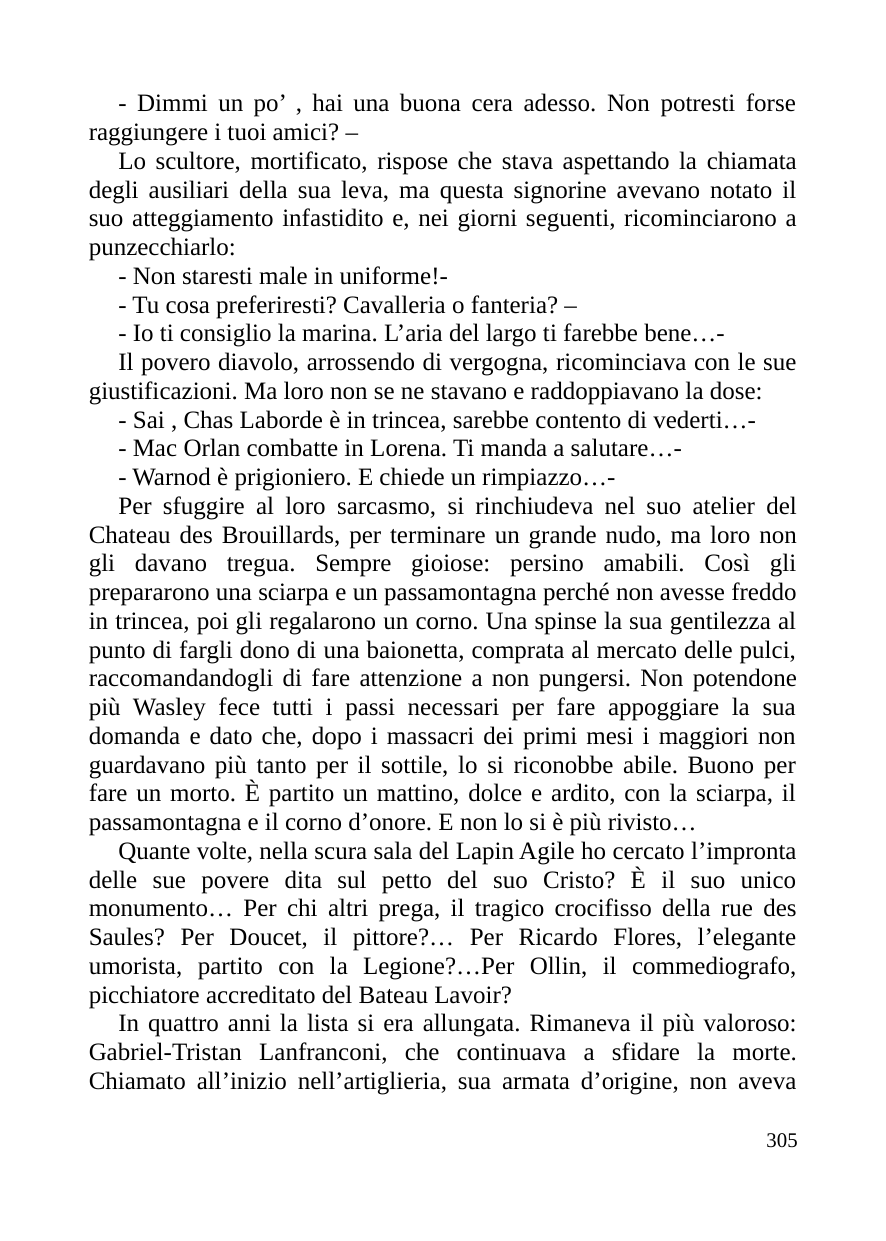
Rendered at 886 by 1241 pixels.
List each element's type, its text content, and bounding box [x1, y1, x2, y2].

text Il povero diavolo, arrossendo di vergogna, ricominciava con le sue giustificazioni. Ma loro non se ne stavano e raddoppiavano la dose: [88, 347, 797, 405]
text In quattro anni la lista si era allungata. Rimaneva il più valoroso: Gabriel-Tristan Lanfranconi, che continuava a sfidare la morte. Chiamato all’inizio nell’artiglieria, sua armata d’origine, non aveva [88, 1008, 797, 1095]
text Quante volte, nella scura sala del Lapin Agile ho cercato l’impronta delle sue povere dita sul petto del suo Cristo? È il suo unico monumento… Per chi altri prega, il tragico crocifisso della rue des Saules? Per Doucet, il pittore?… Per Ricardo Flores, l’elegante umorista, partito con la Legione?…Per Ollin, il commediografo, picchiatore accreditato del Bateau Lavoir? [88, 836, 797, 1008]
text - Warnod è prigioniero. E chiede un rimpiazzo…- [88, 462, 797, 491]
text - Sai , Chas Laborde è in trincea, sarebbe contento di vederti…- [88, 405, 797, 433]
text - Tu cosa preferiresti? Cavalleria o fanteria? – [88, 290, 797, 318]
text - Dimmi un po’ , hai una buona cera adesso. Non potresti forse raggiungere i tuoi amici? – [88, 88, 797, 146]
text - Io ti consiglio la marina. L’aria del largo ti farebbe bene…- [88, 318, 797, 347]
text Lo scultore, mortificato, rispose che stava aspettando la chiamata degli ausiliari della sua leva, ma questa signorine avevano notato il suo atteggiamento infastidito e, nei giorni seguenti, ricominciarono a punzecchiarlo: [88, 146, 797, 261]
text - Mac Orlan combatte in Lorena. Ti manda a salutare…- [88, 433, 797, 462]
text Per sfuggire al loro sarcasmo, si rinchiudeva nel suo atelier del Chateau des Brouillards, per terminare un grande nudo, ma loro non gli davano tregua. Sempre gioiose: persino amabili. Così gli prepararono una sciarpa e un passamontagna perché non avesse freddo in trincea, poi gli regalarono un corno. Una spinse la sua gentilezza al punto di fargli dono di una baionetta, comprata al mercato delle pulci, raccomandandogli di fare attenzione a non pungersi. Non potendone più Wasley fece tutti i passi necessari per fare appoggiare la sua domanda e dato che, dopo i massacri dei primi mesi i maggiori non guardavano più tanto per il sottile, lo si riconobbe abile. Buono per fare un morto. È partito un mattino, dolce e ardito, con la sciarpa, il passamontagna e il corno d’onore. E non lo si è più rivisto… [88, 491, 797, 836]
text - Non staresti male in uniforme!- [88, 261, 797, 290]
